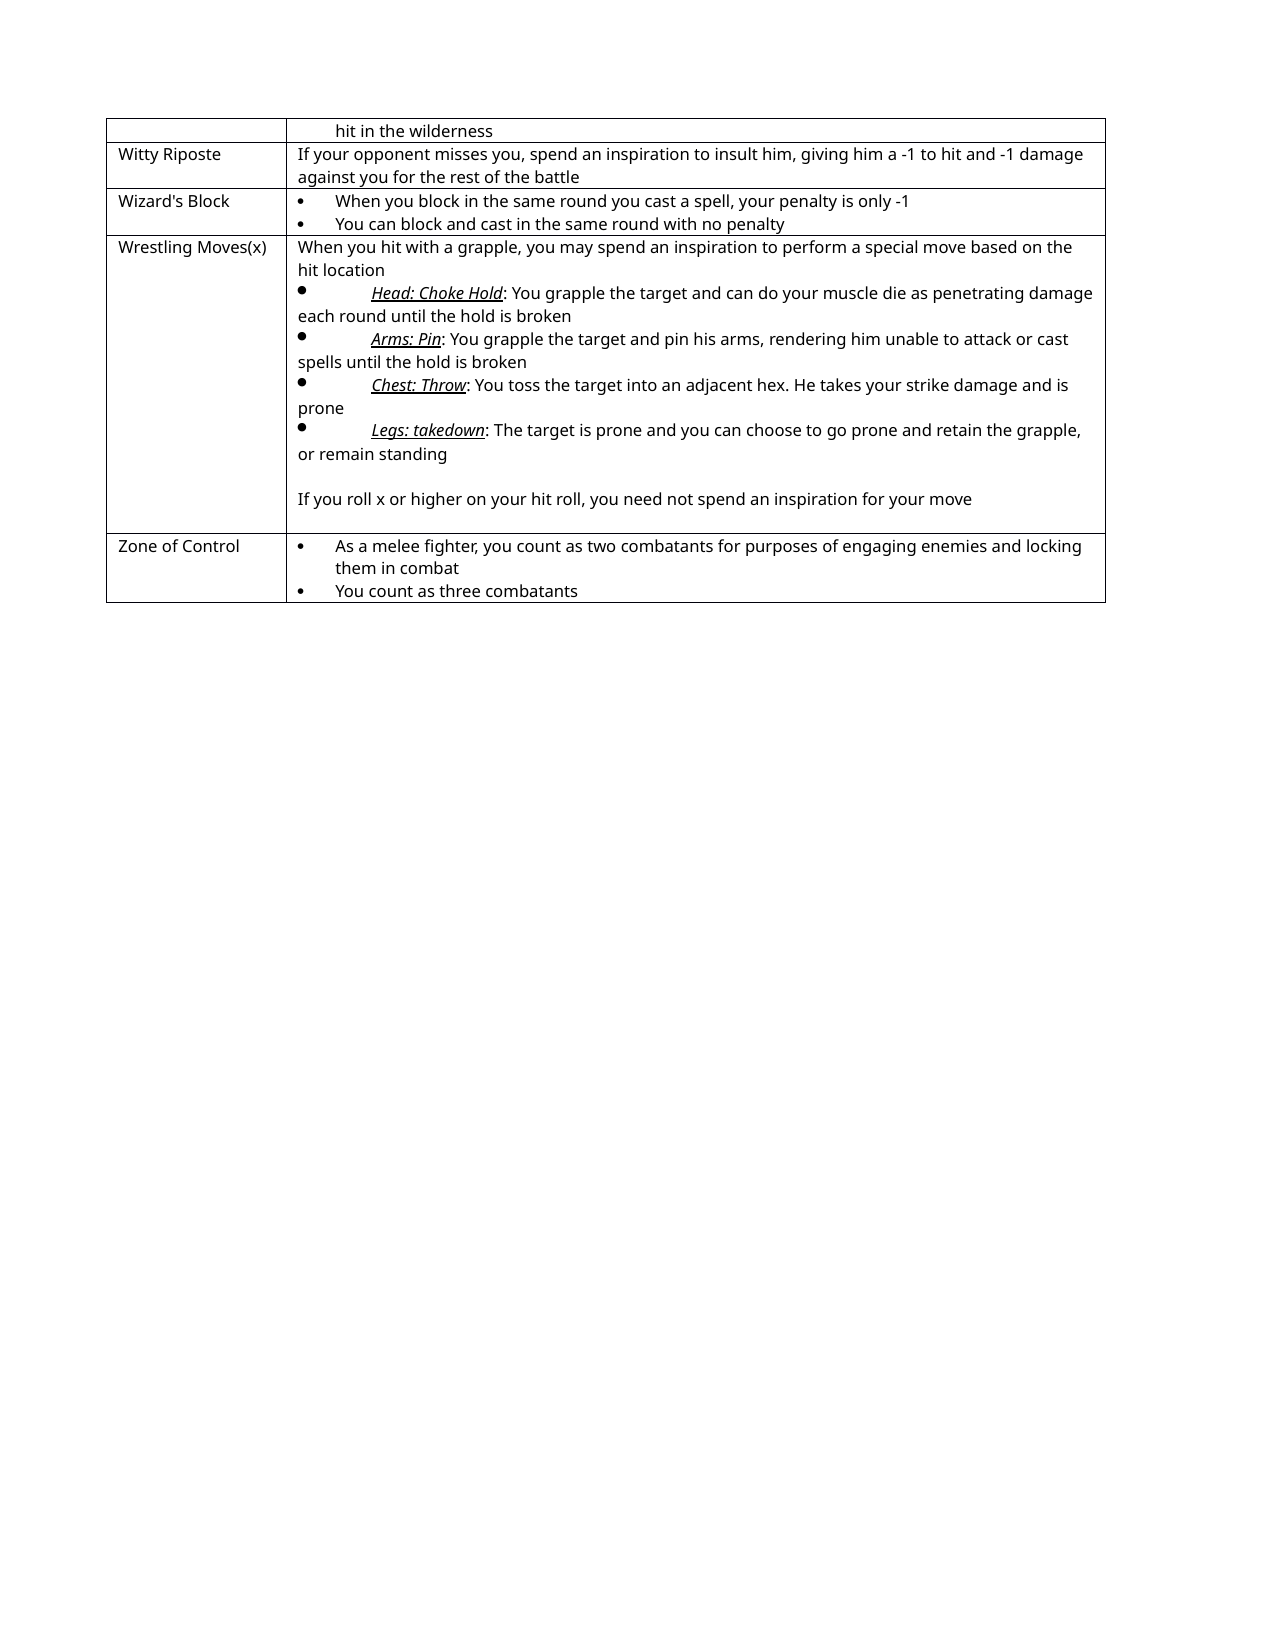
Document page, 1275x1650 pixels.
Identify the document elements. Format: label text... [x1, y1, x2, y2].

table_cell Zone of Control [107, 534, 286, 602]
table_cell Witty Riposte [107, 143, 286, 188]
table_cell If your opponent misses you, spend an inspiration to insult him, giving him a -1 to hit and -1 damage against you for the rest of the battle [287, 143, 1105, 188]
table_cell [107, 119, 286, 142]
table_cell As a melee fighter, you count as two combatants for purposes of engaging enemies and locking them in combat You count as three combatants [287, 534, 1105, 602]
table_cell hit in the wilderness [287, 119, 1105, 142]
table_cell Wrestling Moves(x) [107, 236, 286, 533]
table_cell Wizard's Block [107, 189, 286, 235]
table_cell When you block in the same round you cast a spell, your penalty is only -1 You can block and cast in the same round with no penalty [287, 189, 1105, 235]
table_cell When you hit with a grapple, you may spend an inspiration to perform a special move based on the hit location Head: Choke Hold: You grapple the target and can do your muscle die as penetrating damage each round until the hold is broken Arms: Pin: You grapple the target and pin his arms, rendering him unable to attack or cast spells until the hold is broken Chest: Throw: You toss the target into an adjacent hex. He takes your strike damage and is prone Legs: takedown: The target is prone and you can choose to go prone and retain the grapple, or remain standing If you roll x or higher on your hit roll, you need not spend an inspiration for your move [287, 236, 1105, 533]
